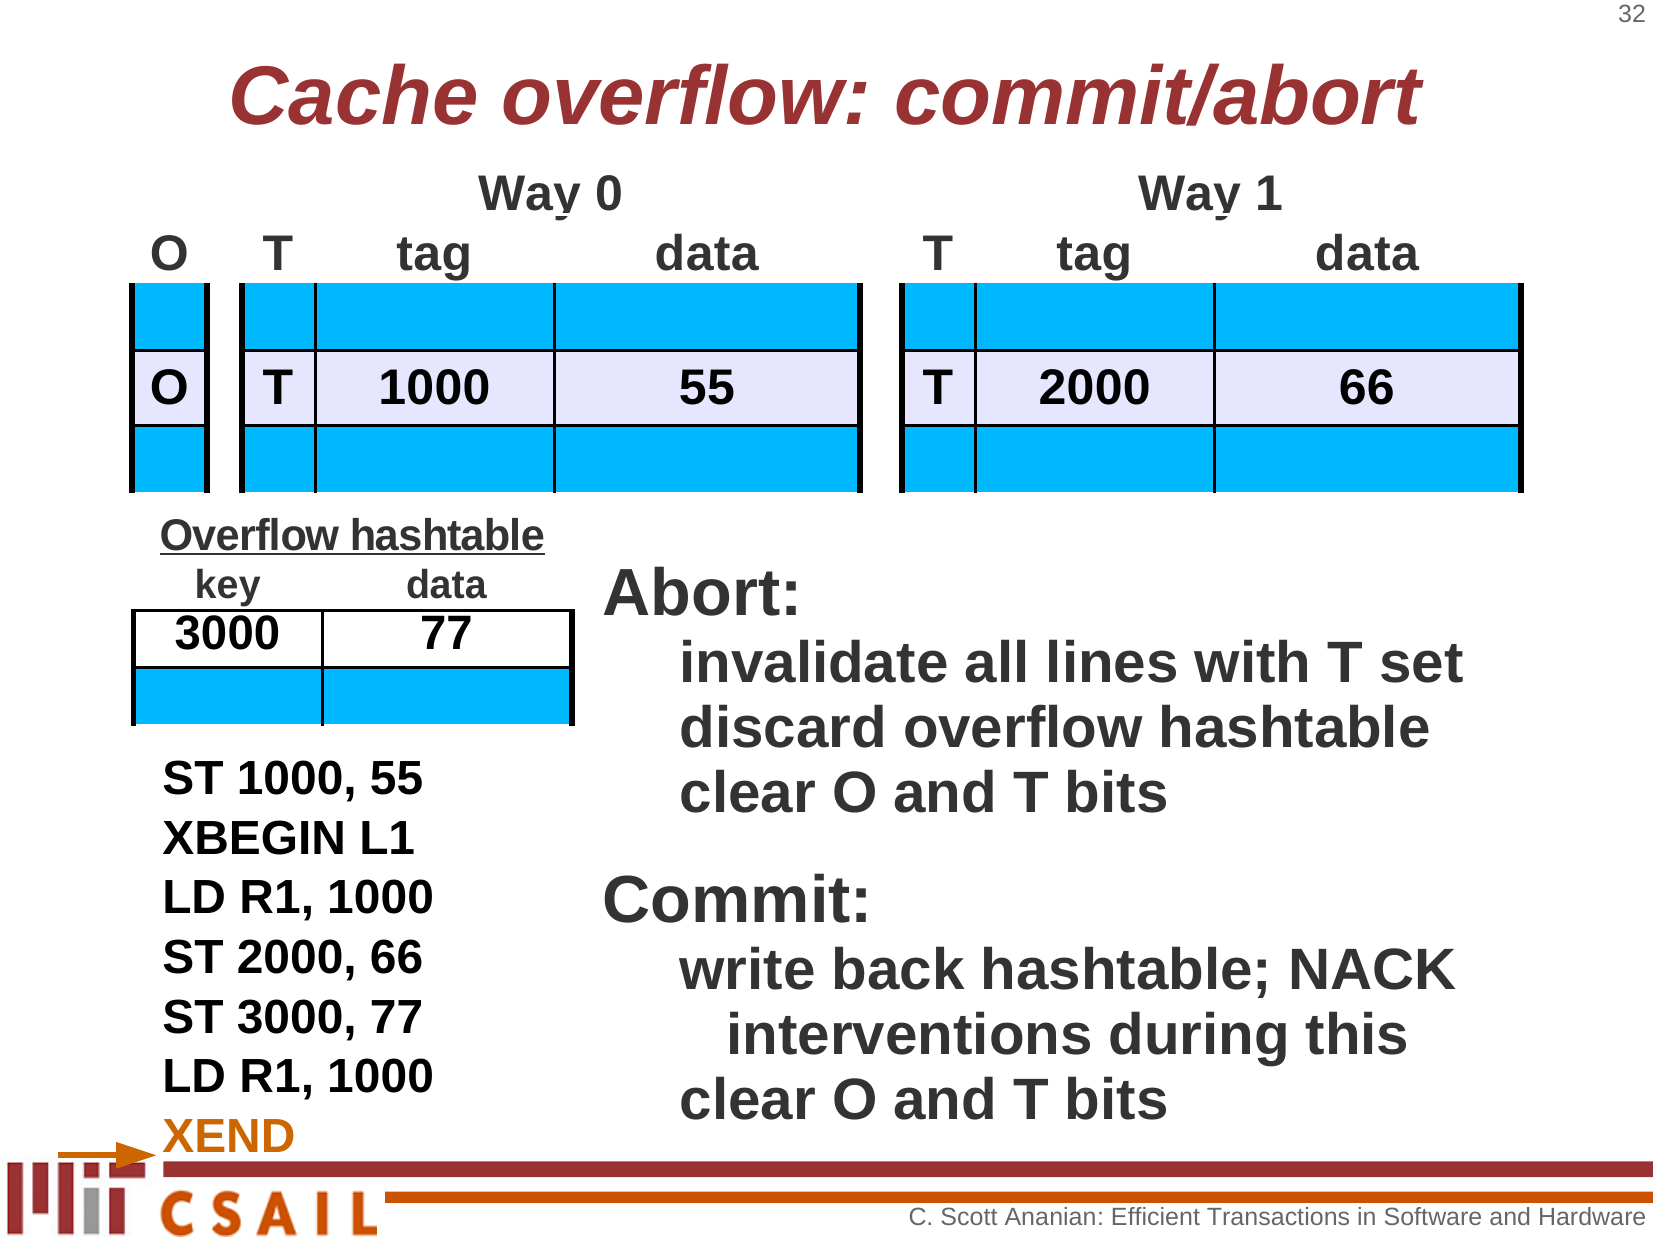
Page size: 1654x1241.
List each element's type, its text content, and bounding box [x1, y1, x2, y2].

text_box ST 1000, 55 XBEGIN L1 LD R1, 1000 ST 2000, 66 ST 3000, 77 LD R1, 1000 XEND [162, 750, 435, 1164]
picture [0, 1155, 377, 1237]
chart [128, 508, 576, 727]
title Cache overflow: commit/abort [51, 28, 1600, 163]
list Abort: invalidate all lines with T set discard overflow hashtable clear O and T bits Commit: write back hashtable; NACK interventions during this clear O and T bits [585, 554, 1561, 1163]
chart [127, 163, 1526, 495]
